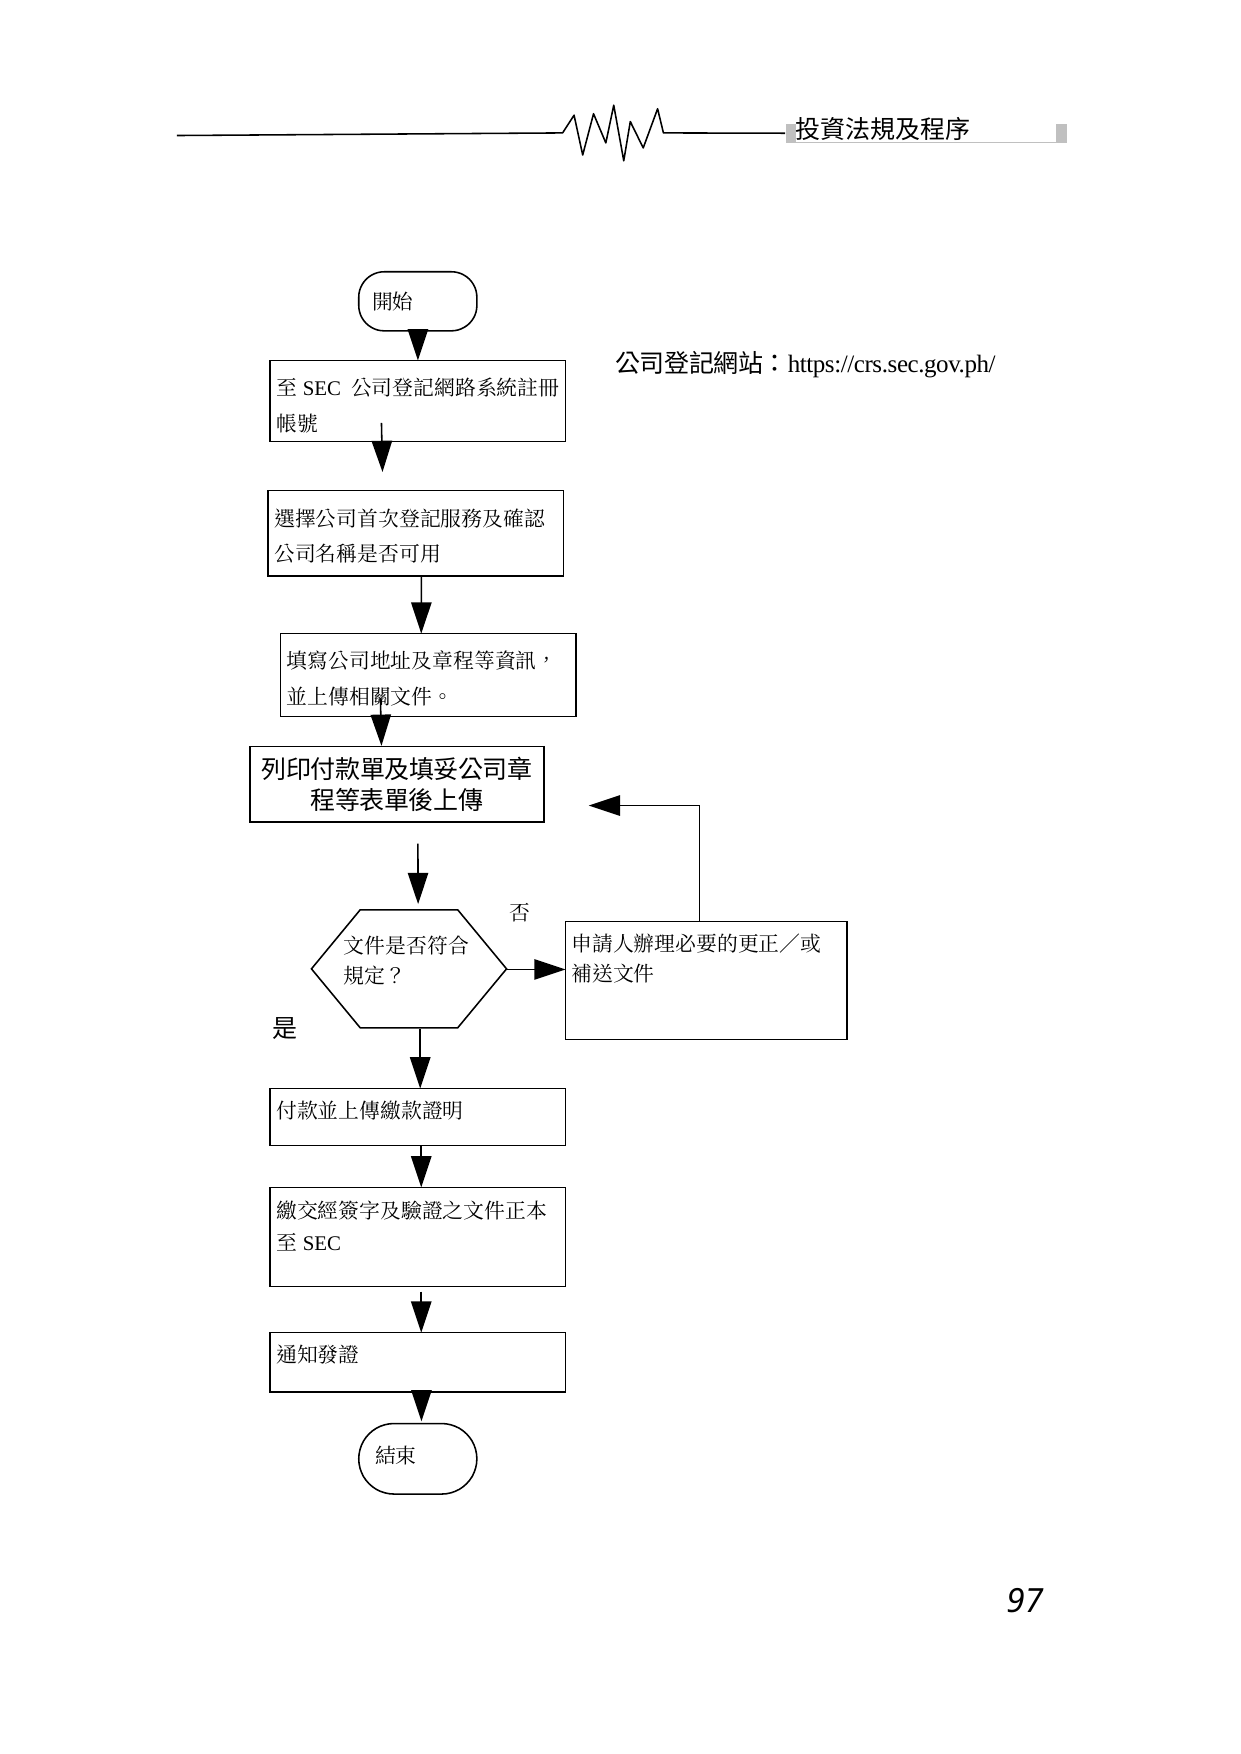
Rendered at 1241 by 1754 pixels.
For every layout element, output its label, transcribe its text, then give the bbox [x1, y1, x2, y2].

text 列印付款單及填妥公司章程等表單後上傳 [257, 753, 537, 815]
text 是 [261, 1008, 308, 1045]
text 公司登記網站：https://crs.sec.gov.ph/ [615, 344, 1058, 379]
